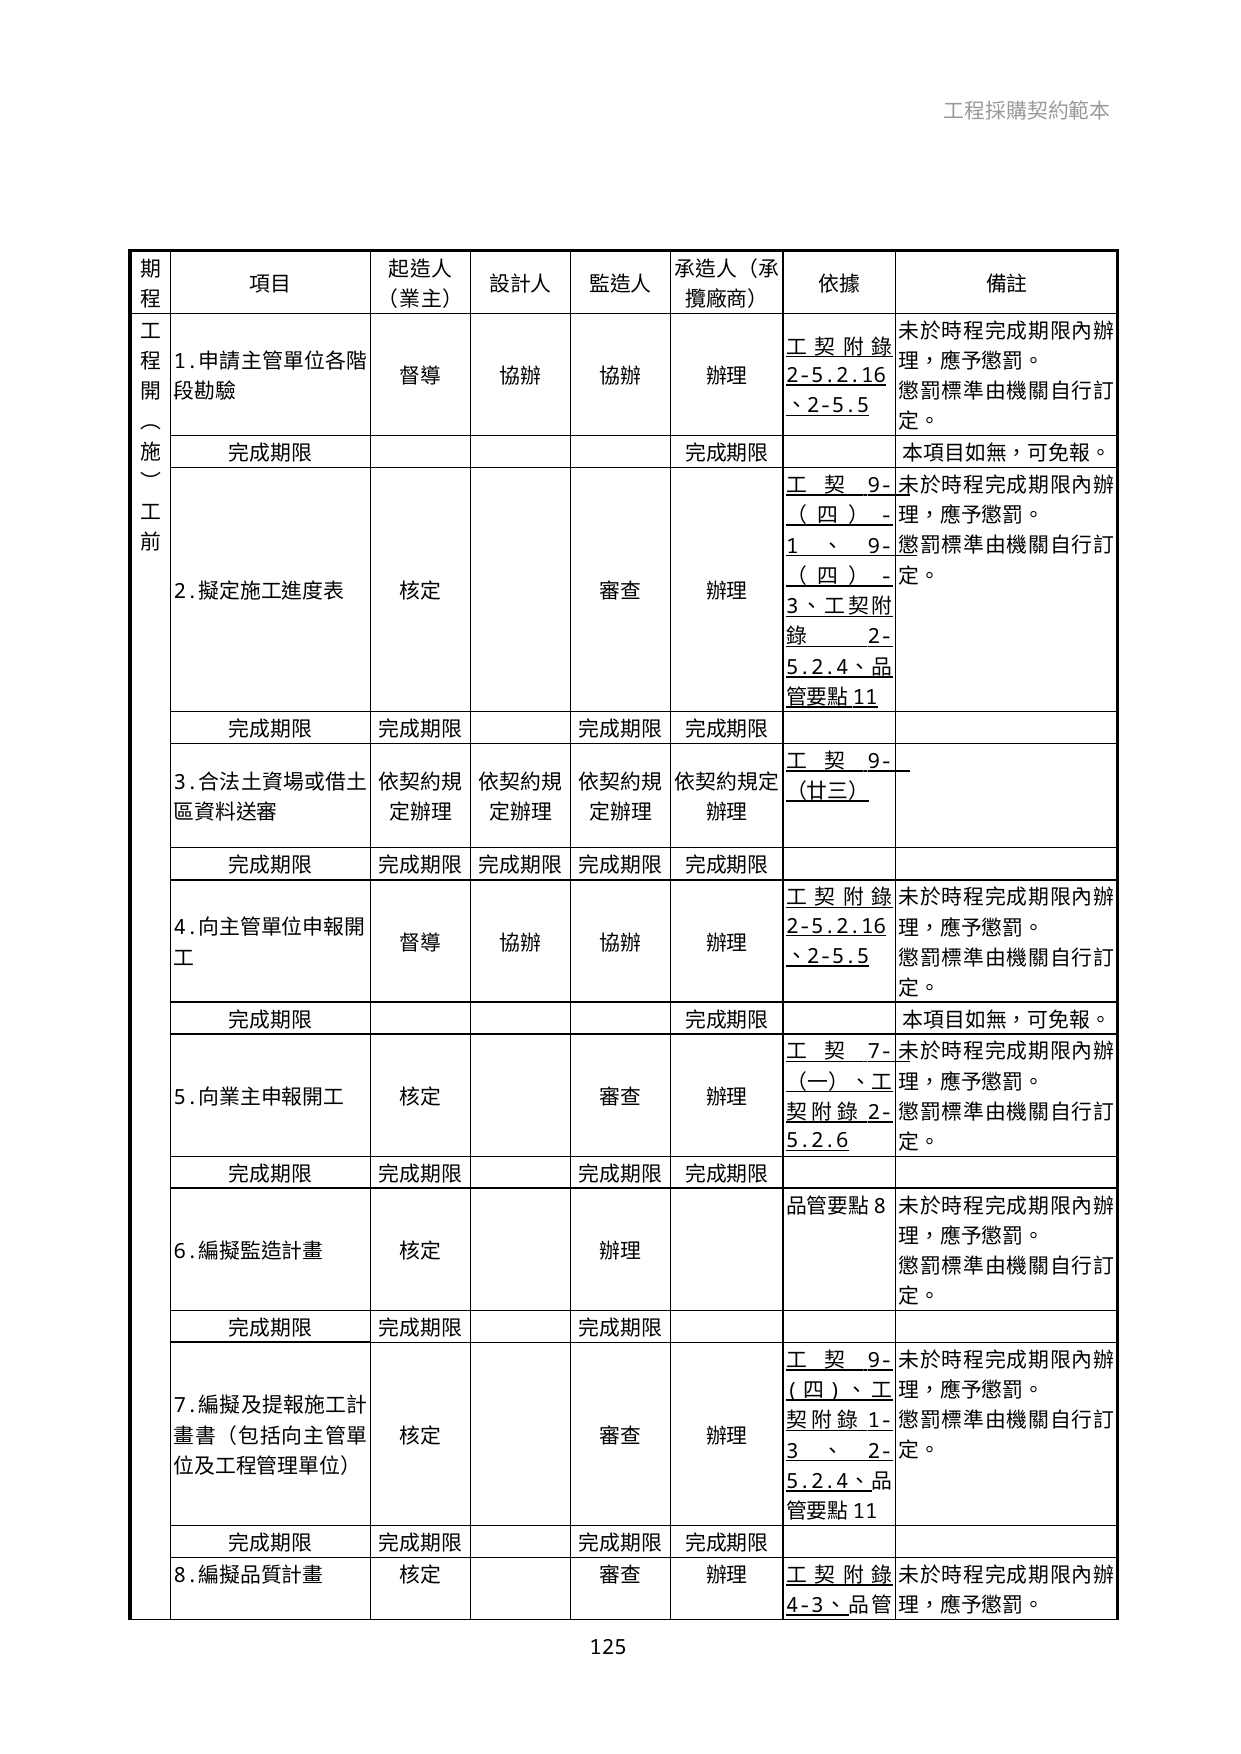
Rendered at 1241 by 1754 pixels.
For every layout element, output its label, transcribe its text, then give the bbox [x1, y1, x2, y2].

table_cell 未於時程完成期限內辦理，應予懲罰。 懲罰標準由機關自行訂定。 [896, 1343, 1116, 1525]
table_header 承造人（承攬廠商） [671, 252, 782, 312]
table_cell [471, 1035, 570, 1156]
table_cell [471, 1189, 570, 1310]
table_cell [571, 1003, 670, 1033]
table_cell 完成期限 [371, 1311, 470, 1341]
table_cell 工契7-（一）、工契附錄2-5.2.6 [784, 1035, 895, 1156]
table_cell [896, 712, 1116, 742]
table_header 設計人 [471, 252, 570, 312]
table_cell 本項目如無，可免報。 [896, 1003, 1116, 1033]
table_cell 工契附錄2-5.2.16、2-5.5 [784, 881, 895, 1001]
table_cell [471, 1343, 570, 1525]
table_cell 核定 [371, 1558, 470, 1619]
table_cell [371, 1003, 470, 1033]
table_cell 未於時程完成期限內辦理，應予懲罰。 懲罰標準由機關自行訂定。 [896, 314, 1116, 435]
table_cell 督導 [371, 314, 470, 435]
table_cell 未於時程完成期限內辦理，應予懲罰。 懲罰標準由機關自行訂定。 [896, 1189, 1116, 1310]
table_header 項目 [171, 252, 370, 312]
table_cell 完成期限 [171, 1311, 370, 1341]
table_cell 依契約規定辦理 [371, 744, 470, 847]
table_cell 完成期限 [371, 712, 470, 742]
table_cell 工契9-(四)、工契附錄1-3、2-5.2.4、品管要點11 [784, 1343, 895, 1525]
table_cell 未於時程完成期限內辦理，應予懲罰。 懲罰標準由機關自行訂定。 [896, 468, 1116, 711]
table_cell 1.申請主管單位各階段勘驗 [171, 314, 370, 435]
table_header 依據 [784, 252, 895, 312]
table_cell 核定 [371, 468, 470, 711]
table_cell [671, 1189, 782, 1310]
table_cell 未於時程完成期限內辦理，應予懲罰。 懲罰標準由機關自行訂定。 [896, 1035, 1116, 1156]
table_cell [896, 1157, 1116, 1187]
table_cell 完成期限 [571, 1311, 670, 1341]
table_cell 審查 [571, 1035, 670, 1156]
table_cell 辦理 [671, 1343, 782, 1525]
table_cell [671, 1311, 782, 1341]
table_cell 工契9-（廿三） [784, 744, 895, 847]
table_cell 核定 [371, 1035, 470, 1156]
table_cell 完成期限 [571, 1157, 670, 1187]
table_cell 工契附錄2-5.2.16、2-5.5 [784, 314, 895, 435]
table_cell [784, 1157, 895, 1187]
table_cell 完成期限 [371, 1157, 470, 1187]
table_cell 辦理 [671, 314, 782, 435]
table_header 期程 [132, 252, 170, 312]
table_cell 完成期限 [171, 1003, 370, 1033]
table_cell [784, 712, 895, 742]
table_cell [784, 1003, 895, 1033]
table_cell 8.編擬品質計畫 [171, 1558, 370, 1619]
table_cell 辦理 [671, 1035, 782, 1156]
table_cell 完成期限 [171, 712, 370, 742]
table_cell [784, 1311, 895, 1341]
table_cell 6.編擬監造計畫 [171, 1189, 370, 1310]
table_cell 工契附錄4-3、品管 [784, 1558, 895, 1619]
table_cell [471, 1526, 570, 1557]
table_cell 完成期限 [171, 1526, 370, 1557]
table_cell [896, 744, 1116, 847]
table_cell 完成期限 [171, 1157, 370, 1187]
table_cell 核定 [371, 1189, 470, 1310]
table_cell [471, 712, 570, 742]
table_cell [471, 436, 570, 467]
table_cell 辦理 [671, 468, 782, 711]
table_cell [784, 1526, 895, 1557]
table_header 監造人 [571, 252, 670, 312]
table_cell 協辦 [471, 314, 570, 435]
table_cell 完成期限 [371, 848, 470, 879]
table_cell 辦理 [671, 881, 782, 1001]
table_cell 本項目如無，可免報。 [896, 436, 1116, 467]
table_cell 完成期限 [671, 1003, 782, 1033]
table_cell 協辦 [571, 314, 670, 435]
table_cell 完成期限 [571, 712, 670, 742]
table_cell 核定 [371, 1343, 470, 1525]
table_cell 完成期限 [471, 848, 570, 879]
table_cell 依契約規定辦理 [671, 744, 782, 847]
table_cell [896, 848, 1116, 879]
table_cell 工契9-（四）-1、9-（四）-3、工契附錄2-5.2.4、品管要點11 [784, 468, 895, 711]
table_cell [371, 436, 470, 467]
table_cell 完成期限 [171, 848, 370, 879]
table_cell 完成期限 [371, 1526, 470, 1557]
table_cell 審查 [571, 468, 670, 711]
table_cell 工程開︵施︶工前 [132, 314, 170, 1619]
table_cell 完成期限 [671, 848, 782, 879]
table_cell [784, 436, 895, 467]
table_cell 3.合法土資場或借土區資料送審 [171, 744, 370, 847]
table_header 備註 [896, 252, 1116, 312]
table_cell 辦理 [571, 1189, 670, 1310]
table_cell 7.編擬及提報施工計畫書（包括向主管單位及工程管理單位） [171, 1343, 370, 1525]
table_cell [471, 468, 570, 711]
table_cell 協辦 [471, 881, 570, 1001]
table_cell 未於時程完成期限內辦理，應予懲罰。 [896, 1558, 1116, 1619]
table_cell 完成期限 [671, 1157, 782, 1187]
table_cell 品管要點8 [784, 1189, 895, 1310]
table_cell 依契約規定辦理 [471, 744, 570, 847]
table_header 起造人 （業主） [371, 252, 470, 312]
table_cell 2.擬定施工進度表 [171, 468, 370, 711]
table_cell 審查 [571, 1343, 670, 1525]
table_cell [471, 1157, 570, 1187]
table_cell [896, 1311, 1116, 1341]
table_cell [471, 1558, 570, 1619]
table_cell 依契約規定辦理 [571, 744, 670, 847]
table_cell [471, 1311, 570, 1341]
table_cell 完成期限 [671, 1526, 782, 1557]
table_cell 審查 [571, 1558, 670, 1619]
table_cell 督導 [371, 881, 470, 1001]
table_cell 協辦 [571, 881, 670, 1001]
table_cell 完成期限 [571, 1526, 670, 1557]
table_cell 完成期限 [571, 848, 670, 879]
table_cell [471, 1003, 570, 1033]
table_cell 4.向主管單位申報開 工 [171, 881, 370, 1001]
table_cell [896, 1526, 1116, 1557]
table_cell 完成期限 [671, 436, 782, 467]
table_cell 未於時程完成期限內辦理，應予懲罰。 懲罰標準由機關自行訂定。 [896, 881, 1116, 1001]
table_cell 完成期限 [171, 436, 370, 467]
table_cell 完成期限 [671, 712, 782, 742]
table_cell [571, 436, 670, 467]
table_cell 辦理 [671, 1558, 782, 1619]
table_cell 5.向業主申報開工 [171, 1035, 370, 1156]
table_cell [784, 848, 895, 879]
